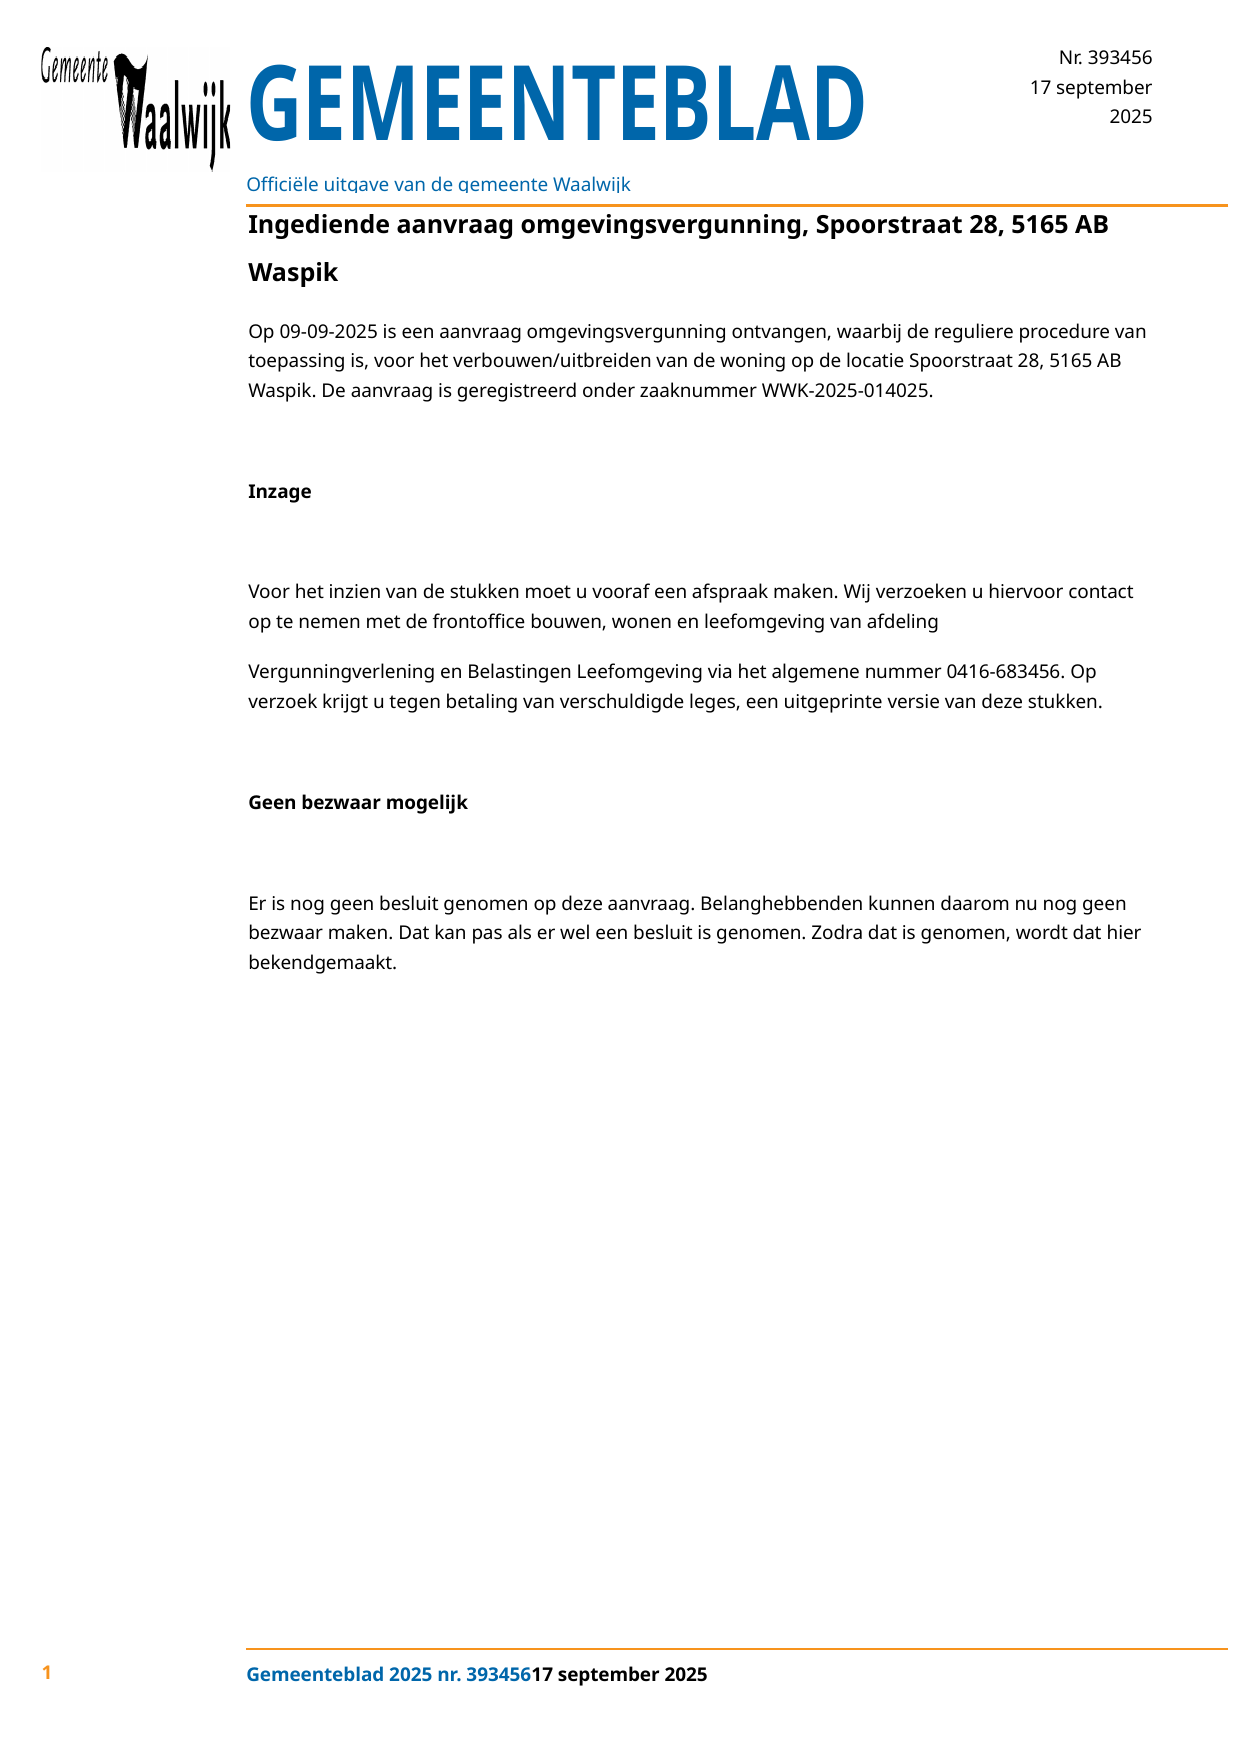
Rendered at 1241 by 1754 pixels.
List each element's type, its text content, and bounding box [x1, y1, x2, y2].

text Geen bezwaar mogelijk [248, 789, 1152, 815]
picture [41, 47, 231, 172]
text Voor het inzien van de stukken moet u vooraf een afspraak maken. Wij verzoeken u hiervoor contact op te nemen met de frontoffice bouwen, wonen en leefomgeving van afdeling [248, 579, 1152, 634]
text Vergunningverlening en Belastingen Leefomgeving via het algemene nummer 0416-683456. Op verzoek krijgt u tegen betaling van verschuldigde leges, een uitgeprinte versie van deze stukken. [248, 659, 1152, 714]
text Ingediende aanvraag omgevingsvergunning, Spoorstraat 28, 5165 AB Waspik [248, 207, 1152, 288]
text Er is nog geen besluit genomen op deze aanvraag. Belanghebbenden kunnen daarom nu nog geen bezwaar maken. Dat kan pas als er wel een besluit is genomen. Zodra dat is genomen, wordt dat hier bekendgemaakt. [248, 890, 1152, 975]
text Inzage [248, 478, 1152, 504]
text Op 09-09-2025 is een aanvraag omgevingsvergunning ontvangen, waarbij de reguliere procedure van toepassing is, voor het verbouwen/uitbreiden van de woning op de locatie Spoorstraat 28, 5165 AB Waspik. De aanvraag is geregistreerd onder zaaknummer WWK-2025-014025. [248, 318, 1152, 403]
